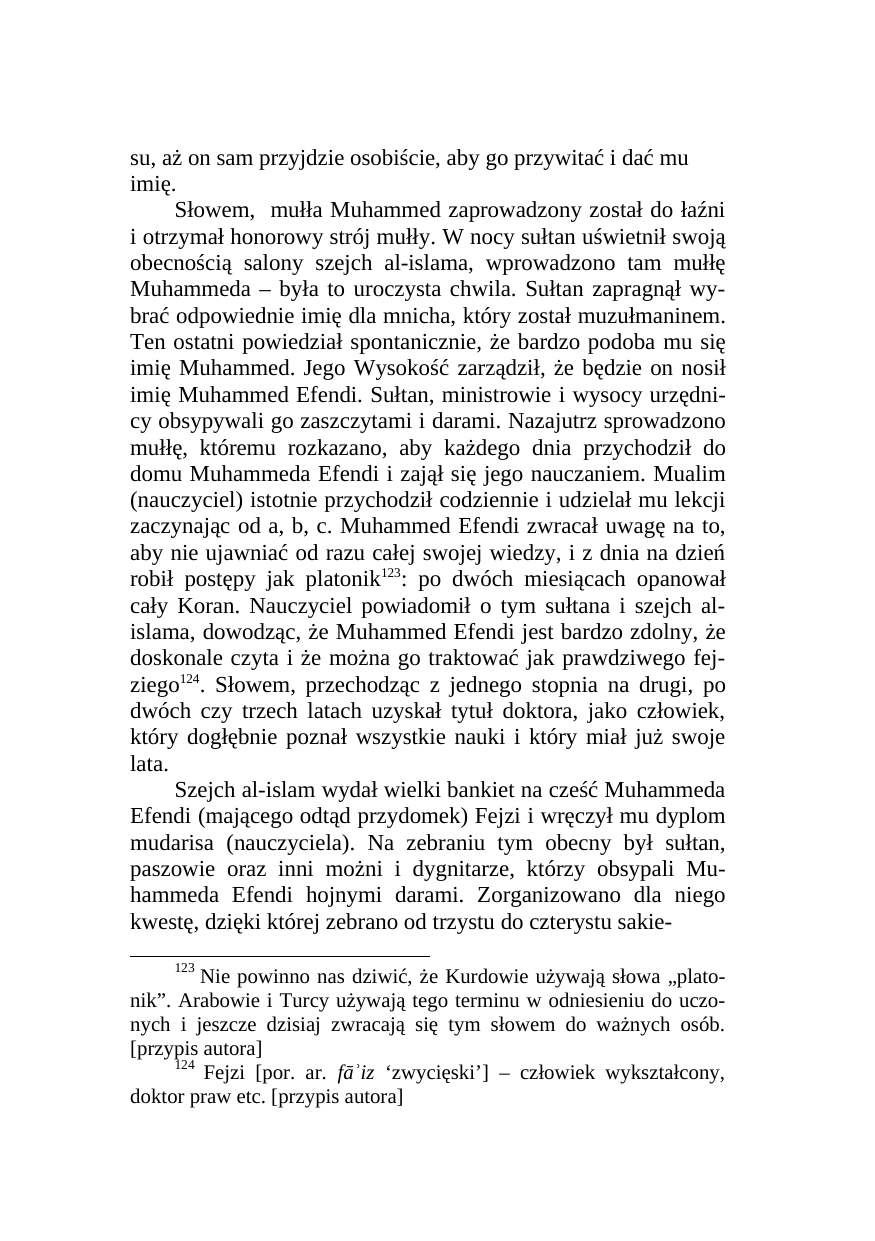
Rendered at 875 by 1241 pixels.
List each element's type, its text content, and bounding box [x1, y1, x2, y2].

text Słowem, mułła Muhammed zaprowadzony został do łaźni i otrzymał honorowy strój mułły. W nocy sułtan uświetnił swoją obecnością salony szejch al-islama, wprowadzono tam mułłę Muhammeda – była to uroczysta chwila. Sułtan zapragnął wy- brać odpowiednie imię dla mnicha, który został muzułmaninem. Ten ostatni powiedział spontanicznie, że bardzo podoba mu się imię Muhammed. Jego Wysokość zarządził, że będzie on nosił imię Muhammed Efendi. Sułtan, ministrowie i wysocy urzędni- cy obsypywali go zaszczytami i darami. Nazajutrz sprowadzono mułłę, któremu rozkazano, aby każdego dnia przychodził do domu Muhammeda Efendi i zajął się jego nauczaniem. Mualim (nauczyciel) istotnie przychodził codziennie i udzielał mu lekcji zaczynając od a, b, c. Muhammed Efendi zwracał uwagę na to, aby nie ujawniać od razu całej swojej wiedzy, i z dnia na dzień robił postępy jak platonik123: po dwóch miesiącach opanował cały Koran. Nauczyciel powiadomił o tym sułtana i szejch al- islama, dowodząc, że Muhammed Efendi jest bardzo zdolny, że doskonale czyta i że można go traktować jak prawdziwego fej- ziego124. Słowem, przechodząc z jednego stopnia na drugi, po dwóch czy trzech latach uzyskał tytuł doktora, jako człowiek, który dogłębnie poznał wszystkie nauki i który miał już swoje lata. [130, 196, 726, 776]
text 123 Nie powinno nas dziwić, że Kurdowie używają słowa „plato- nik”. Arabowie i Turcy używają tego terminu w odniesieniu do uczo- nych i jeszcze dzisiaj zwracają się tym słowem do ważnych osób. [przypis autora] [130, 955, 726, 1060]
text su, aż on sam przyjdzie osobiście, aby go przywitać i dać mu imię. [130, 143, 705, 196]
text Szejch al-islam wydał wielki bankiet na cześć Muhammeda Efendi (mającego odtąd przydomek) Fejzi i wręczył mu dyplom mudarisa (nauczyciela). Na zebraniu tym obecny był sułtan, paszowie oraz inni możni i dygnitarze, którzy obsypali Mu- hammeda Efendi hojnymi darami. Zorganizowano dla niego kwestę, dzięki której zebrano od trzystu do czterystu sakie- [130, 776, 726, 934]
text 124 Fejzi [por. ar. fāʾiz ‘zwycięski’] – człowiek wykształcony, doktor praw etc. [przypis autora] [130, 1061, 726, 1108]
